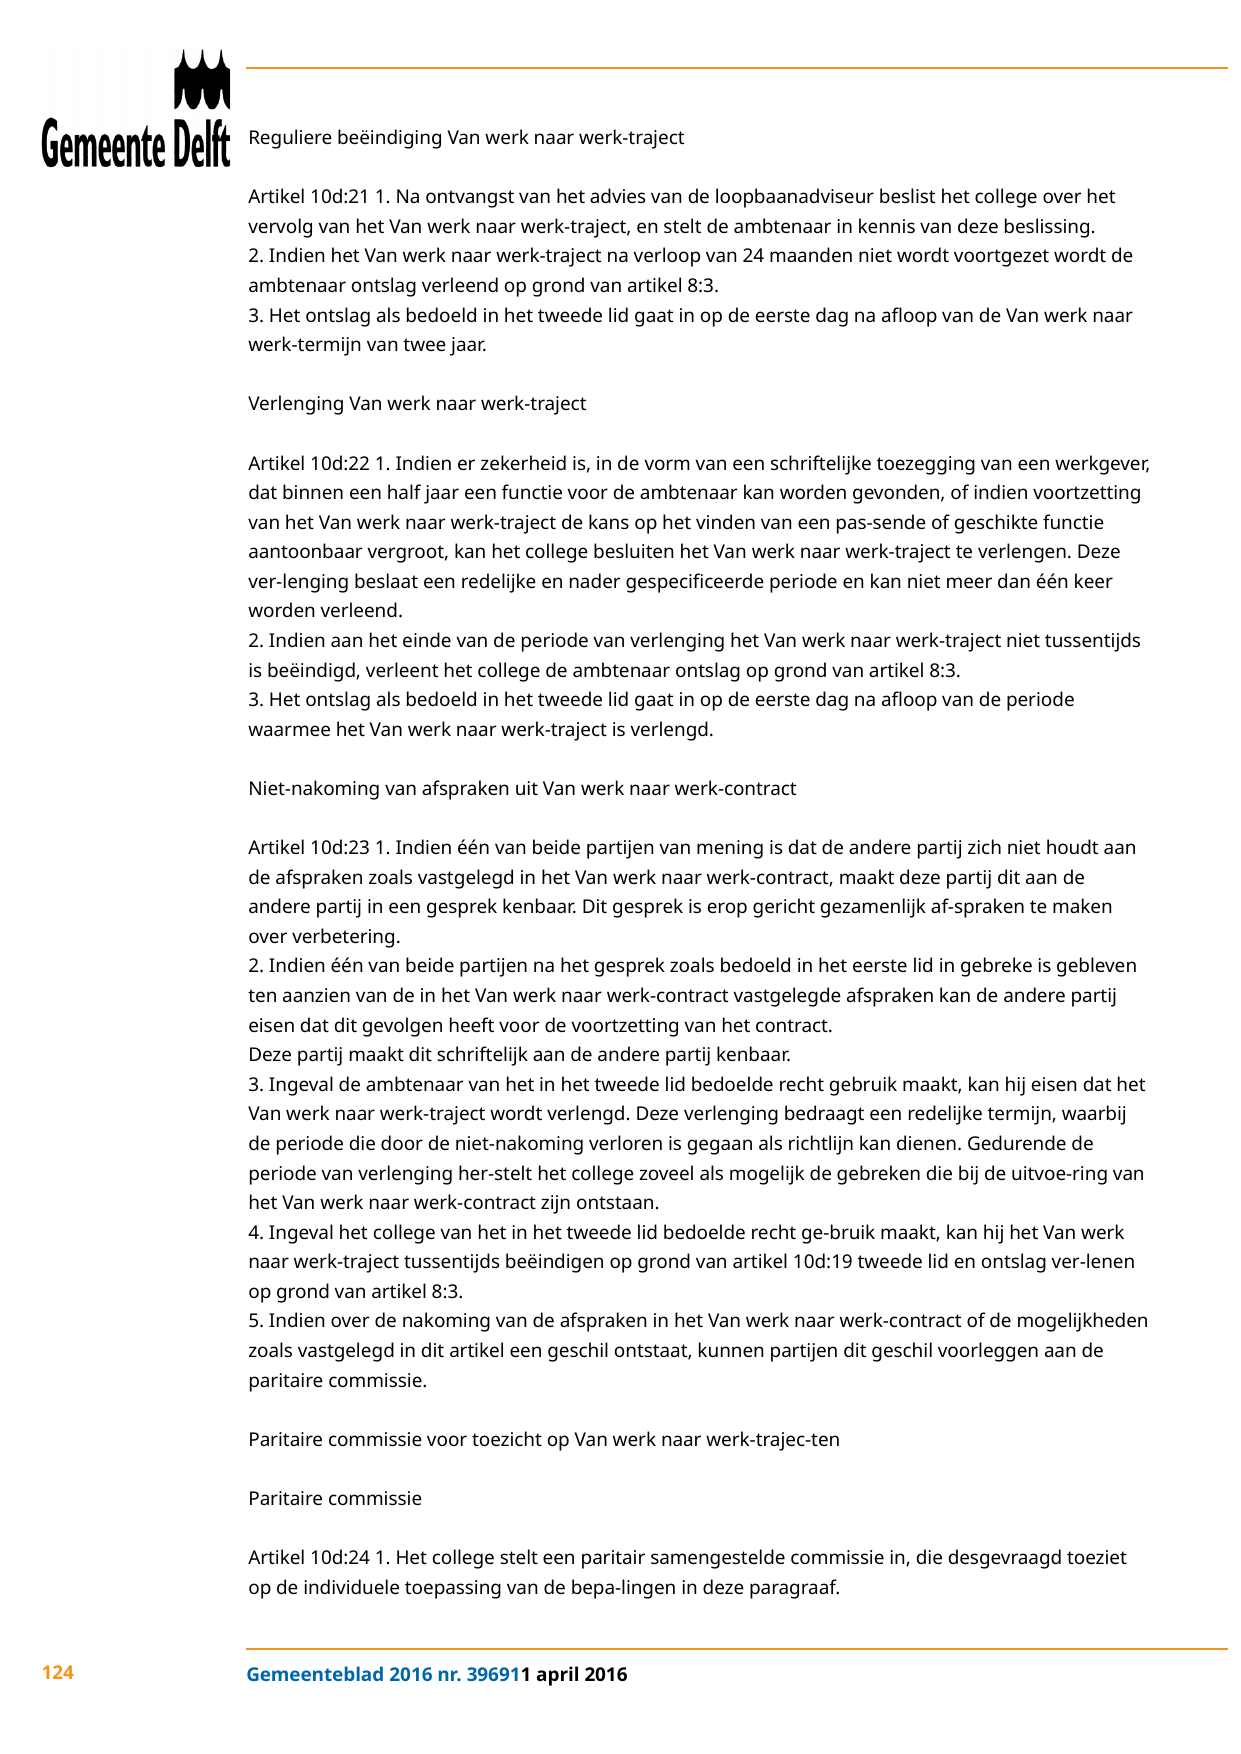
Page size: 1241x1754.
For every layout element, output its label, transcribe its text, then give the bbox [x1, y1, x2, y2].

text 2. Indien één van beide partijen na het gesprek zoals bedoeld in het eerste lid in gebreke is gebleven ten aanzien van de in het Van werk naar werk-contract vastgelegde afspraken kan de andere partij eisen dat dit gevolgen heeft voor de voortzetting van het contract. [248, 953, 1152, 1038]
text 3. Het ontslag als bedoeld in het tweede lid gaat in op de eerste dag na afloop van de Van werk naar werk-termijn van twee jaar. [248, 302, 1152, 357]
text 3. Ingeval de ambtenaar van het in het tweede lid bedoelde recht gebruik maakt, kan hij eisen dat het Van werk naar werk-traject wordt verlengd. Deze verlenging bedraagt een redelijke termijn, waarbij de periode die door de niet-nakoming verloren is gegaan als richtlijn kan dienen. Gedurende de periode van verlenging her-stelt het college zoveel als mogelijk de gebreken die bij de uitvoe-ring van het Van werk naar werk-contract zijn ontstaan. [248, 1071, 1152, 1215]
text Paritaire commissie [248, 1485, 1152, 1511]
text 4. Ingeval het college van het in het tweede lid bedoelde recht ge-bruik maakt, kan hij het Van werk naar werk-traject tussentijds beëindigen op grond van artikel 10d:19 tweede lid en ontslag ver-lenen op grond van artikel 8:3. [248, 1219, 1152, 1304]
text Artikel 10d:21 1. Na ontvangst van het advies van de loopbaanadviseur beslist het college over het vervolg van het Van werk naar werk-traject, en stelt de ambtenaar in kennis van deze beslissing. [248, 183, 1152, 239]
text 5. Indien over de nakoming van de afspraken in het Van werk naar werk-contract of de mogelijkheden zoals vastgelegd in dit artikel een geschil ontstaat, kunnen partijen dit geschil voorleggen aan de paritaire commissie. [248, 1308, 1152, 1393]
text Deze partij maakt dit schriftelijk aan de andere partij kenbaar. [248, 1041, 1152, 1067]
text Artikel 10d:24 1. Het college stelt een paritair samengestelde commissie in, die desgevraagd toeziet op de individuele toepassing van de bepa-lingen in deze paragraaf. [248, 1544, 1152, 1600]
text Artikel 10d:23 1. Indien één van beide partijen van mening is dat de andere partij zich niet houdt aan de afspraken zoals vastgelegd in het Van werk naar werk-contract, maakt deze partij dit aan de andere partij in een gesprek kenbaar. Dit gesprek is erop gericht gezamenlijk af-spraken te maken over verbetering. [248, 834, 1152, 949]
text 3. Het ontslag als bedoeld in het tweede lid gaat in op de eerste dag na afloop van de periode waarmee het Van werk naar werk-traject is verlengd. [248, 686, 1152, 742]
text Reguliere beëindiging Van werk naar werk-traject [248, 124, 1152, 150]
text Paritaire commissie voor toezicht op Van werk naar werk-trajec-ten [248, 1426, 1152, 1452]
text 2. Indien het Van werk naar werk-traject na verloop van 24 maanden niet wordt voortgezet wordt de ambtenaar ontslag verleend op grond van artikel 8:3. [248, 243, 1152, 298]
text Niet-nakoming van afspraken uit Van werk naar werk-contract [248, 775, 1152, 801]
text Verlenging Van werk naar werk-traject [248, 391, 1152, 416]
text 2. Indien aan het einde van de periode van verlenging het Van werk naar werk-traject niet tussentijds is beëindigd, verleent het college de ambtenaar ontslag op grond van artikel 8:3. [248, 627, 1152, 683]
text Artikel 10d:22 1. Indien er zekerheid is, in de vorm van een schriftelijke toezegging van een werkgever, dat binnen een half jaar een functie voor de ambtenaar kan worden gevonden, of indien voortzetting van het Van werk naar werk-traject de kans op het vinden van een pas-sende of geschikte functie aantoonbaar vergroot, kan het college besluiten het Van werk naar werk-traject te verlengen. Deze ver-lenging beslaat een redelijke en nader gespecificeerde periode en kan niet meer dan één keer worden verleend. [248, 450, 1152, 623]
picture [41, 47, 231, 172]
